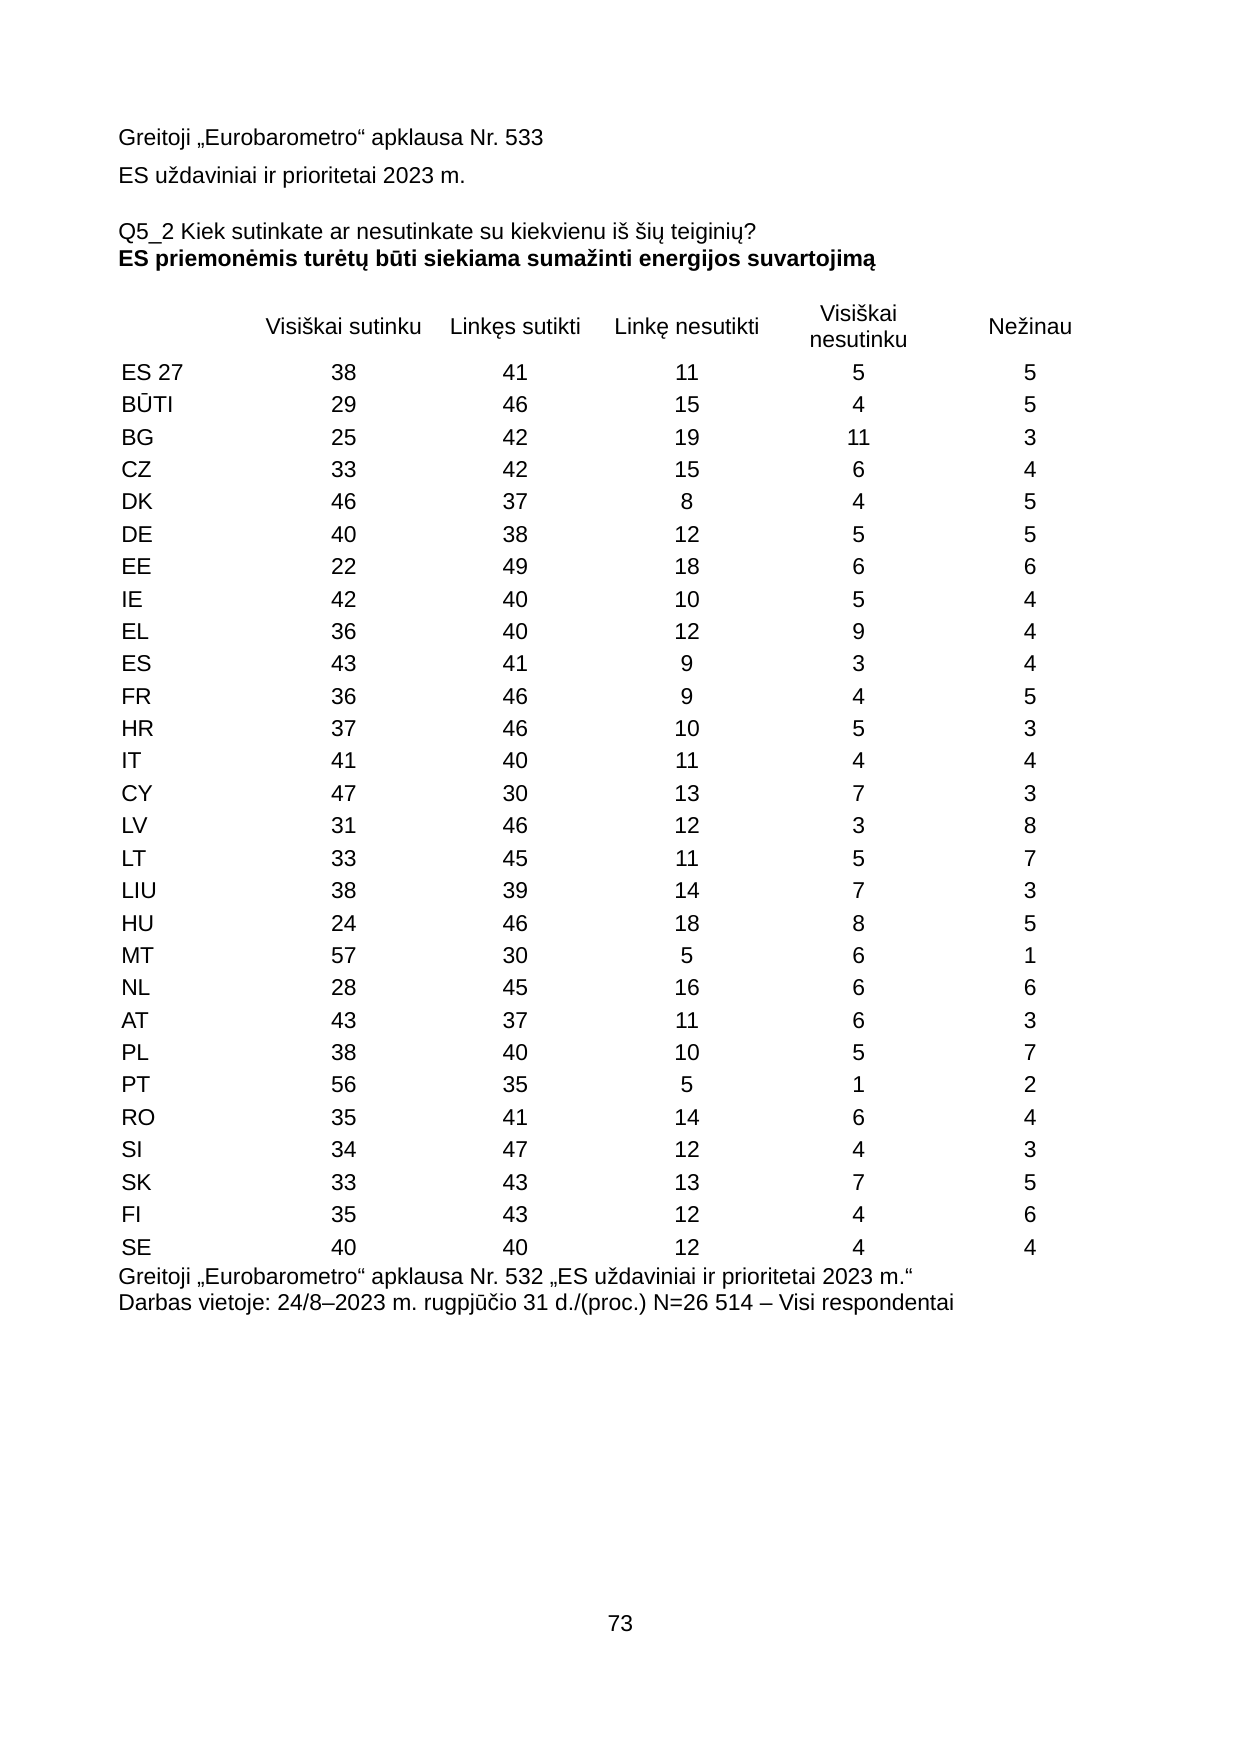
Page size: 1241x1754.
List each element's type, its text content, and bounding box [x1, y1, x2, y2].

table_cell 40 [429, 745, 601, 777]
table_cell 30 [429, 777, 601, 809]
table_cell 34 [258, 1133, 429, 1166]
table_cell 3 [944, 777, 1116, 809]
table_cell MT [118, 939, 258, 971]
table_cell 4 [773, 680, 944, 712]
table_cell 45 [429, 971, 601, 1004]
table_cell 12 [601, 615, 773, 647]
table_cell 36 [258, 615, 429, 647]
table_cell 5 [773, 712, 944, 744]
table_cell 12 [601, 1198, 773, 1230]
text Q5_2 Kiek sutinkate ar nesutinkate su kiekvienu iš šių teiginių? [118, 218, 1122, 244]
table_cell 1 [944, 939, 1116, 971]
table_cell 9 [601, 647, 773, 680]
table_cell 6 [944, 971, 1116, 1004]
table_cell SK [118, 1166, 258, 1198]
table_cell 4 [773, 1198, 944, 1230]
table_cell 12 [601, 809, 773, 842]
table_cell 33 [258, 453, 429, 485]
table_cell 40 [429, 1230, 601, 1263]
table_cell 37 [429, 485, 601, 518]
table_cell HR [118, 712, 258, 744]
table_cell 16 [601, 971, 773, 1004]
table_cell 39 [429, 874, 601, 906]
table_cell 28 [258, 971, 429, 1004]
table_cell 3 [773, 647, 944, 680]
table_cell 41 [429, 647, 601, 680]
table_cell 22 [258, 550, 429, 582]
table_cell LV [118, 809, 258, 842]
table_cell 40 [429, 583, 601, 615]
table_cell 36 [258, 680, 429, 712]
table_cell 6 [773, 1101, 944, 1133]
table_cell 10 [601, 1036, 773, 1068]
table_cell CY [118, 777, 258, 809]
table_cell 47 [429, 1133, 601, 1166]
table_cell 6 [944, 550, 1116, 582]
table_cell 4 [773, 388, 944, 421]
table_cell 42 [258, 583, 429, 615]
table_cell 33 [258, 842, 429, 874]
table_cell 6 [944, 1198, 1116, 1230]
table_cell 9 [601, 680, 773, 712]
table_header [118, 297, 258, 356]
table_cell 46 [429, 712, 601, 744]
table_cell 8 [773, 906, 944, 939]
table_cell 46 [429, 388, 601, 421]
table_cell 7 [773, 777, 944, 809]
table_cell 4 [944, 647, 1116, 680]
table_cell 5 [944, 485, 1116, 518]
table_cell 5 [944, 388, 1116, 421]
table_cell LT [118, 842, 258, 874]
table_cell 25 [258, 421, 429, 453]
table_cell 6 [773, 939, 944, 971]
table_cell SE [118, 1230, 258, 1263]
table_cell 15 [601, 388, 773, 421]
table_cell 8 [944, 809, 1116, 842]
table_cell 4 [773, 745, 944, 777]
table_cell 45 [429, 842, 601, 874]
table_cell 5 [944, 906, 1116, 939]
table_cell 11 [601, 356, 773, 388]
table_cell EE [118, 550, 258, 582]
table_cell 9 [773, 615, 944, 647]
table_cell PT [118, 1069, 258, 1101]
table_cell 3 [944, 712, 1116, 744]
table_cell 7 [944, 1036, 1116, 1068]
table_cell 3 [944, 1004, 1116, 1036]
table_cell 24 [258, 906, 429, 939]
text ES priemonėmis turėtų būti siekiama sumažinti energijos suvartojimą [118, 244, 1122, 271]
table_cell BG [118, 421, 258, 453]
table_cell 2 [944, 1069, 1116, 1101]
table_cell 43 [258, 1004, 429, 1036]
table_cell 5 [944, 1166, 1116, 1198]
table_cell 37 [258, 712, 429, 744]
table_cell 13 [601, 1166, 773, 1198]
table_cell 3 [773, 809, 944, 842]
table_cell 8 [601, 485, 773, 518]
table_cell 43 [429, 1198, 601, 1230]
table_cell 11 [601, 842, 773, 874]
table_cell DE [118, 518, 258, 550]
table_cell 12 [601, 518, 773, 550]
table_cell 38 [258, 356, 429, 388]
table_cell FR [118, 680, 258, 712]
table_cell 5 [944, 680, 1116, 712]
table_cell 15 [601, 453, 773, 485]
table_cell 18 [601, 550, 773, 582]
table_cell 18 [601, 906, 773, 939]
table_cell 35 [258, 1101, 429, 1133]
table_cell 42 [429, 453, 601, 485]
table_cell 30 [429, 939, 601, 971]
table_cell 4 [773, 485, 944, 518]
table_cell NL [118, 971, 258, 1004]
table_cell IE [118, 583, 258, 615]
table_cell 4 [944, 1230, 1116, 1263]
table_cell 5 [944, 356, 1116, 388]
table_cell 12 [601, 1133, 773, 1166]
table_cell SI [118, 1133, 258, 1166]
table_cell 33 [258, 1166, 429, 1198]
table_cell 3 [944, 1133, 1116, 1166]
table_cell 5 [601, 939, 773, 971]
table_cell 41 [429, 356, 601, 388]
table_cell 19 [601, 421, 773, 453]
table_cell 57 [258, 939, 429, 971]
table_cell 43 [258, 647, 429, 680]
table_cell ES [118, 647, 258, 680]
table_cell 43 [429, 1166, 601, 1198]
table_cell 40 [258, 1230, 429, 1263]
table_cell 46 [258, 485, 429, 518]
table_cell 31 [258, 809, 429, 842]
table_cell BŪTI [118, 388, 258, 421]
table_cell 4 [944, 615, 1116, 647]
table_cell 47 [258, 777, 429, 809]
table_header Linkęs sutikti [429, 297, 601, 356]
table_cell 46 [429, 906, 601, 939]
table_cell 5 [601, 1069, 773, 1101]
table_cell FI [118, 1198, 258, 1230]
table_cell IT [118, 745, 258, 777]
table_cell ES 27 [118, 356, 258, 388]
table_cell PL [118, 1036, 258, 1068]
table_cell EL [118, 615, 258, 647]
table_cell 49 [429, 550, 601, 582]
table_cell 4 [944, 583, 1116, 615]
table_cell 14 [601, 1101, 773, 1133]
table_cell 40 [429, 1036, 601, 1068]
table_cell AT [118, 1004, 258, 1036]
table_cell HU [118, 906, 258, 939]
table_cell 10 [601, 712, 773, 744]
table_cell 10 [601, 583, 773, 615]
table_cell 42 [429, 421, 601, 453]
table_cell 4 [944, 745, 1116, 777]
text Greitoji „Eurobarometro“ apklausa Nr. 532 „ES uždaviniai ir prioritetai 2023 m.“ [118, 1263, 1122, 1289]
table_cell LIU [118, 874, 258, 906]
table_cell 5 [773, 842, 944, 874]
table_cell 7 [773, 1166, 944, 1198]
table_cell 38 [258, 874, 429, 906]
table_cell 6 [773, 1004, 944, 1036]
table_cell 5 [773, 518, 944, 550]
table_cell 5 [773, 1036, 944, 1068]
table_cell 35 [258, 1198, 429, 1230]
table_cell DK [118, 485, 258, 518]
table_header Visiškai sutinku [258, 297, 429, 356]
table_cell 37 [429, 1004, 601, 1036]
table_cell 5 [773, 356, 944, 388]
table_cell 6 [773, 550, 944, 582]
table_cell 4 [944, 1101, 1116, 1133]
table_cell 40 [429, 615, 601, 647]
table_cell 7 [773, 874, 944, 906]
table_cell 38 [429, 518, 601, 550]
table_cell RO [118, 1101, 258, 1133]
table_cell 56 [258, 1069, 429, 1101]
table_cell 5 [773, 583, 944, 615]
table_cell 12 [601, 1230, 773, 1263]
table_cell 11 [601, 1004, 773, 1036]
table_header Visiškai nesutinku [773, 297, 944, 356]
table_cell 11 [773, 421, 944, 453]
table_cell 14 [601, 874, 773, 906]
table_cell 46 [429, 809, 601, 842]
table_cell 11 [601, 745, 773, 777]
table_cell CZ [118, 453, 258, 485]
table_cell 7 [944, 842, 1116, 874]
table_cell 41 [429, 1101, 601, 1133]
table_cell 29 [258, 388, 429, 421]
table_cell 3 [944, 874, 1116, 906]
table_header Nežinau [944, 297, 1116, 356]
table_header Linkę nesutikti [601, 297, 773, 356]
table_cell 13 [601, 777, 773, 809]
table_cell 35 [429, 1069, 601, 1101]
table_cell 4 [944, 453, 1116, 485]
table_cell 1 [773, 1069, 944, 1101]
table_cell 46 [429, 680, 601, 712]
table_cell 6 [773, 453, 944, 485]
table_cell 41 [258, 745, 429, 777]
text Darbas vietoje: 24/8–2023 m. rugpjūčio 31 d./(proc.) N=26 514 – Visi respondentai [118, 1289, 1122, 1316]
table_cell 3 [944, 421, 1116, 453]
table_cell 4 [773, 1230, 944, 1263]
table_cell 38 [258, 1036, 429, 1068]
table_cell 40 [258, 518, 429, 550]
table_cell 5 [944, 518, 1116, 550]
table_cell 6 [773, 971, 944, 1004]
table_cell 4 [773, 1133, 944, 1166]
